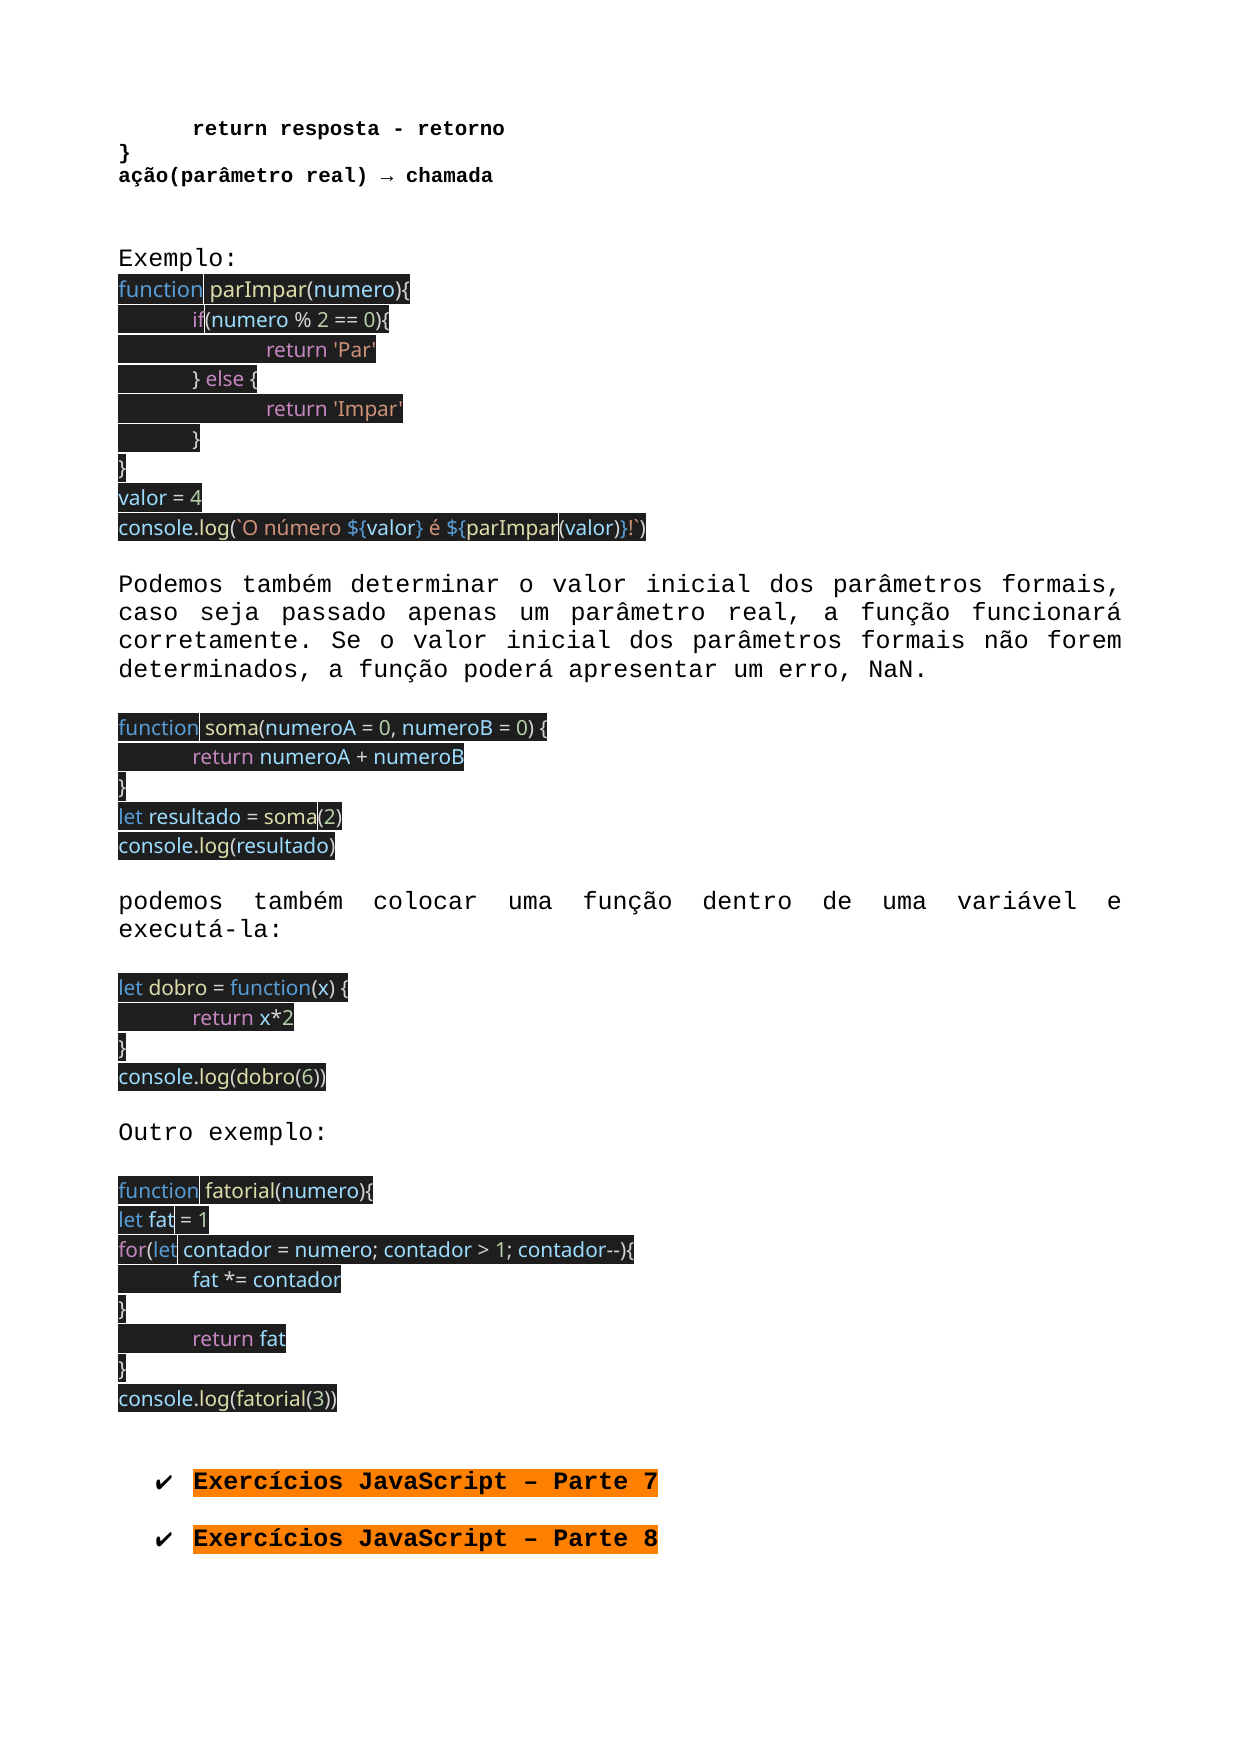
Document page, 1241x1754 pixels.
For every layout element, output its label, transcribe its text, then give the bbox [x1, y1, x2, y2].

text podemos também colocar uma função dentro de uma variável e executá-la: [118, 888, 1122, 945]
text Exemplo: [118, 246, 1122, 274]
text } [118, 423, 1122, 452]
text } [118, 452, 1122, 482]
text } [118, 1293, 1122, 1323]
text valor = 4 [118, 482, 1122, 512]
text return resposta - retorno [118, 118, 1122, 142]
text fat *= contador [118, 1264, 1122, 1293]
text console.log(fatorial(3)) [118, 1382, 1122, 1412]
text return numeroA + numeroB [118, 741, 1122, 771]
text if(numero % 2 == 0){ [118, 304, 1122, 333]
text function parImpar(numero){ [118, 274, 1122, 304]
text for(let contador = numero; contador > 1; contador--){ [118, 1234, 1122, 1264]
text return x*2 [118, 1002, 1122, 1031]
text console.log(`O número ${valor} é ${parImpar(valor)}!`) [118, 512, 1122, 541]
text let dobro = function(x) { [118, 973, 1122, 1002]
text ação(parâmetro real) → chamada [118, 165, 1122, 189]
text return 'Impar' [118, 393, 1122, 423]
text } [118, 142, 1122, 165]
text } [118, 1353, 1122, 1382]
text } else { [118, 363, 1122, 393]
text let resultado = soma(2) [118, 801, 1122, 830]
text } [118, 771, 1122, 801]
text let fat = 1 [118, 1204, 1122, 1234]
text console.log(dobro(6)) [118, 1061, 1122, 1091]
text function soma(numeroA = 0, numeroB = 0) { [118, 713, 1122, 741]
text function fatorial(numero){ [118, 1176, 1122, 1204]
text Outro exemplo: [118, 1119, 1122, 1147]
list Exercícios JavaScript – Parte 7 [156, 1469, 1122, 1497]
text Podemos também determinar o valor inicial dos parâmetros formais, caso seja passado apenas um parâmetro real, a função funcionará corretamente. Se o valor inicial dos parâmetros formais não forem determinados, a função poderá apresentar um erro, NaN. [118, 571, 1122, 684]
list Exercícios JavaScript – Parte 8 [156, 1525, 1122, 1554]
text } [118, 1031, 1122, 1061]
text return 'Par' [118, 333, 1122, 363]
text console.log(resultado) [118, 830, 1122, 860]
text return fat [118, 1323, 1122, 1353]
